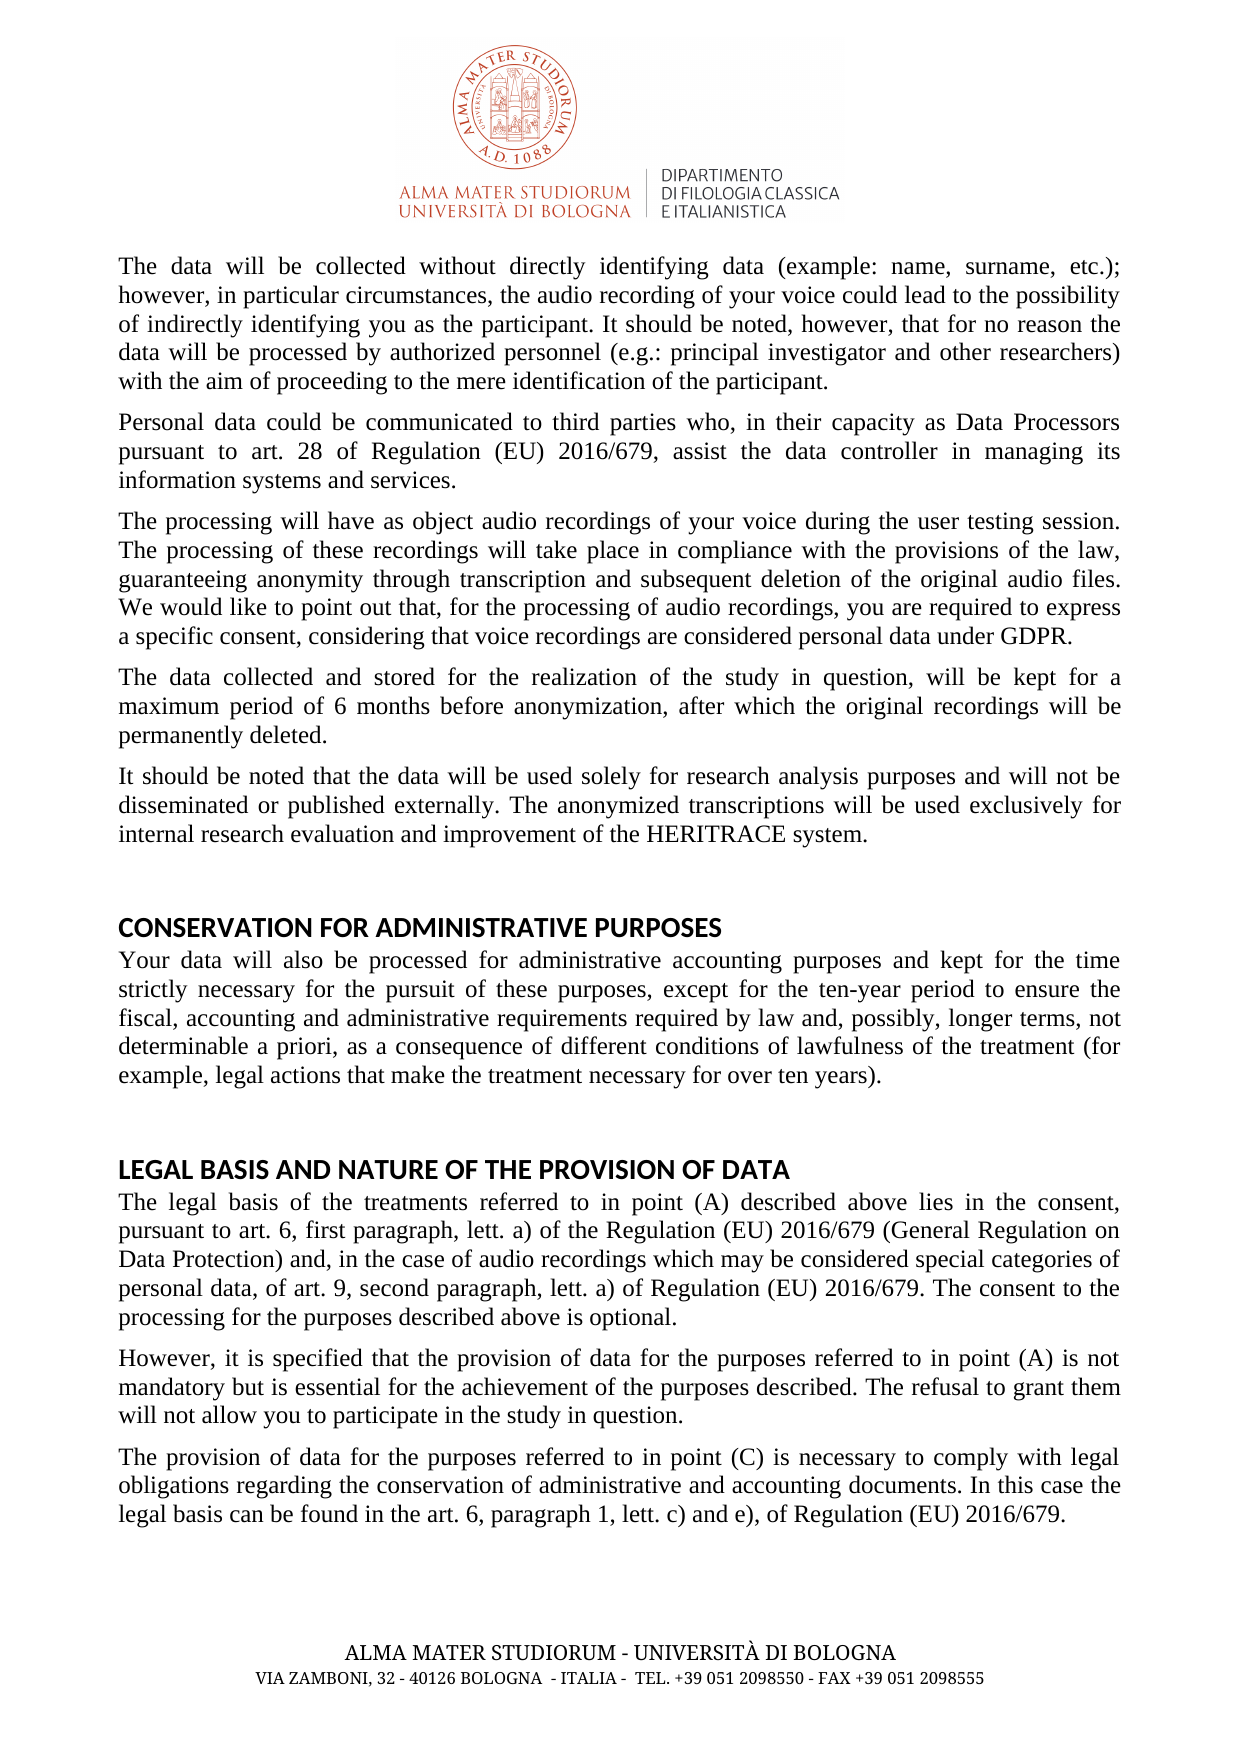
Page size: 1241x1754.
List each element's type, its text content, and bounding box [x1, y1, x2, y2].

text The provision of data for the purposes referred to in point (C) is necessary to comply with legal obligations regarding the conservation of administrative and accounting documents. In this case the legal basis can be found in the art. 6, paragraph 1, lett. c) and e), of Regulation (EU) 2016/679. [118, 1442, 1122, 1528]
picture [394, 37, 846, 223]
text Your data will also be processed for administrative accounting purposes and kept for the time strictly necessary for the pursuit of these purposes, except for the ten-year period to ensure the fiscal, accounting and administrative requirements required by law and, possibly, longer terms, not determinable a priori, as a consequence of different conditions of lawfulness of the treatment (for example, legal actions that make the treatment necessary for over ten years). [118, 945, 1122, 1089]
subtitle LEGAL BASIS AND NATURE OF THE PROVISION OF DATA [118, 1151, 1122, 1187]
text The data will be collected without directly identifying data (example: name, surname, etc.); however, in particular circumstances, the audio recording of your voice could lead to the possibility of indirectly identifying you as the participant. It should be noted, however, that for no reason the data will be processed by authorized personnel (e.g.: principal investigator and other researchers) with the aim of proceeding to the mere identification of the participant. [118, 251, 1122, 395]
text It should be noted that the data will be used solely for research analysis purposes and will not be disseminated or published externally. The anonymized transcriptions will be used exclusively for internal research evaluation and improvement of the HERITRACE system. [118, 761, 1122, 847]
text The processing will have as object audio recordings of your voice during the user testing session. The processing of these recordings will take place in compliance with the provisions of the law, guaranteeing anonymity through transcription and subsequent deletion of the original audio files. We would like to point out that, for the processing of audio recordings, you are required to express a specific consent, considering that voice recordings are considered personal data under GDPR. [118, 506, 1122, 650]
subtitle CONSERVATION FOR ADMINISTRATIVE PURPOSES [118, 909, 1122, 945]
text The data collected and stored for the realization of the study in question, will be kept for a maximum period of 6 months before anonymization, after which the original recordings will be permanently deleted. [118, 662, 1122, 749]
text The legal basis of the treatments referred to in point (A) described above lies in the consent, pursuant to art. 6, first paragraph, lett. a) of the Regulation (EU) 2016/679 (General Regulation on Data Protection) and, in the case of audio recordings which may be considered special categories of personal data, of art. 9, second paragraph, lett. a) of Regulation (EU) 2016/679. The consent to the processing for the purposes described above is optional. [118, 1187, 1122, 1330]
text However, it is specified that the provision of data for the purposes referred to in point (A) is not mandatory but is essential for the achievement of the purposes described. The refusal to grant them will not allow you to participate in the study in question. [118, 1343, 1122, 1429]
text Personal data could be communicated to third parties who, in their capacity as Data Processors pursuant to art. 28 of Regulation (EU) 2016/679, assist the data controller in managing its information systems and services. [118, 407, 1122, 494]
